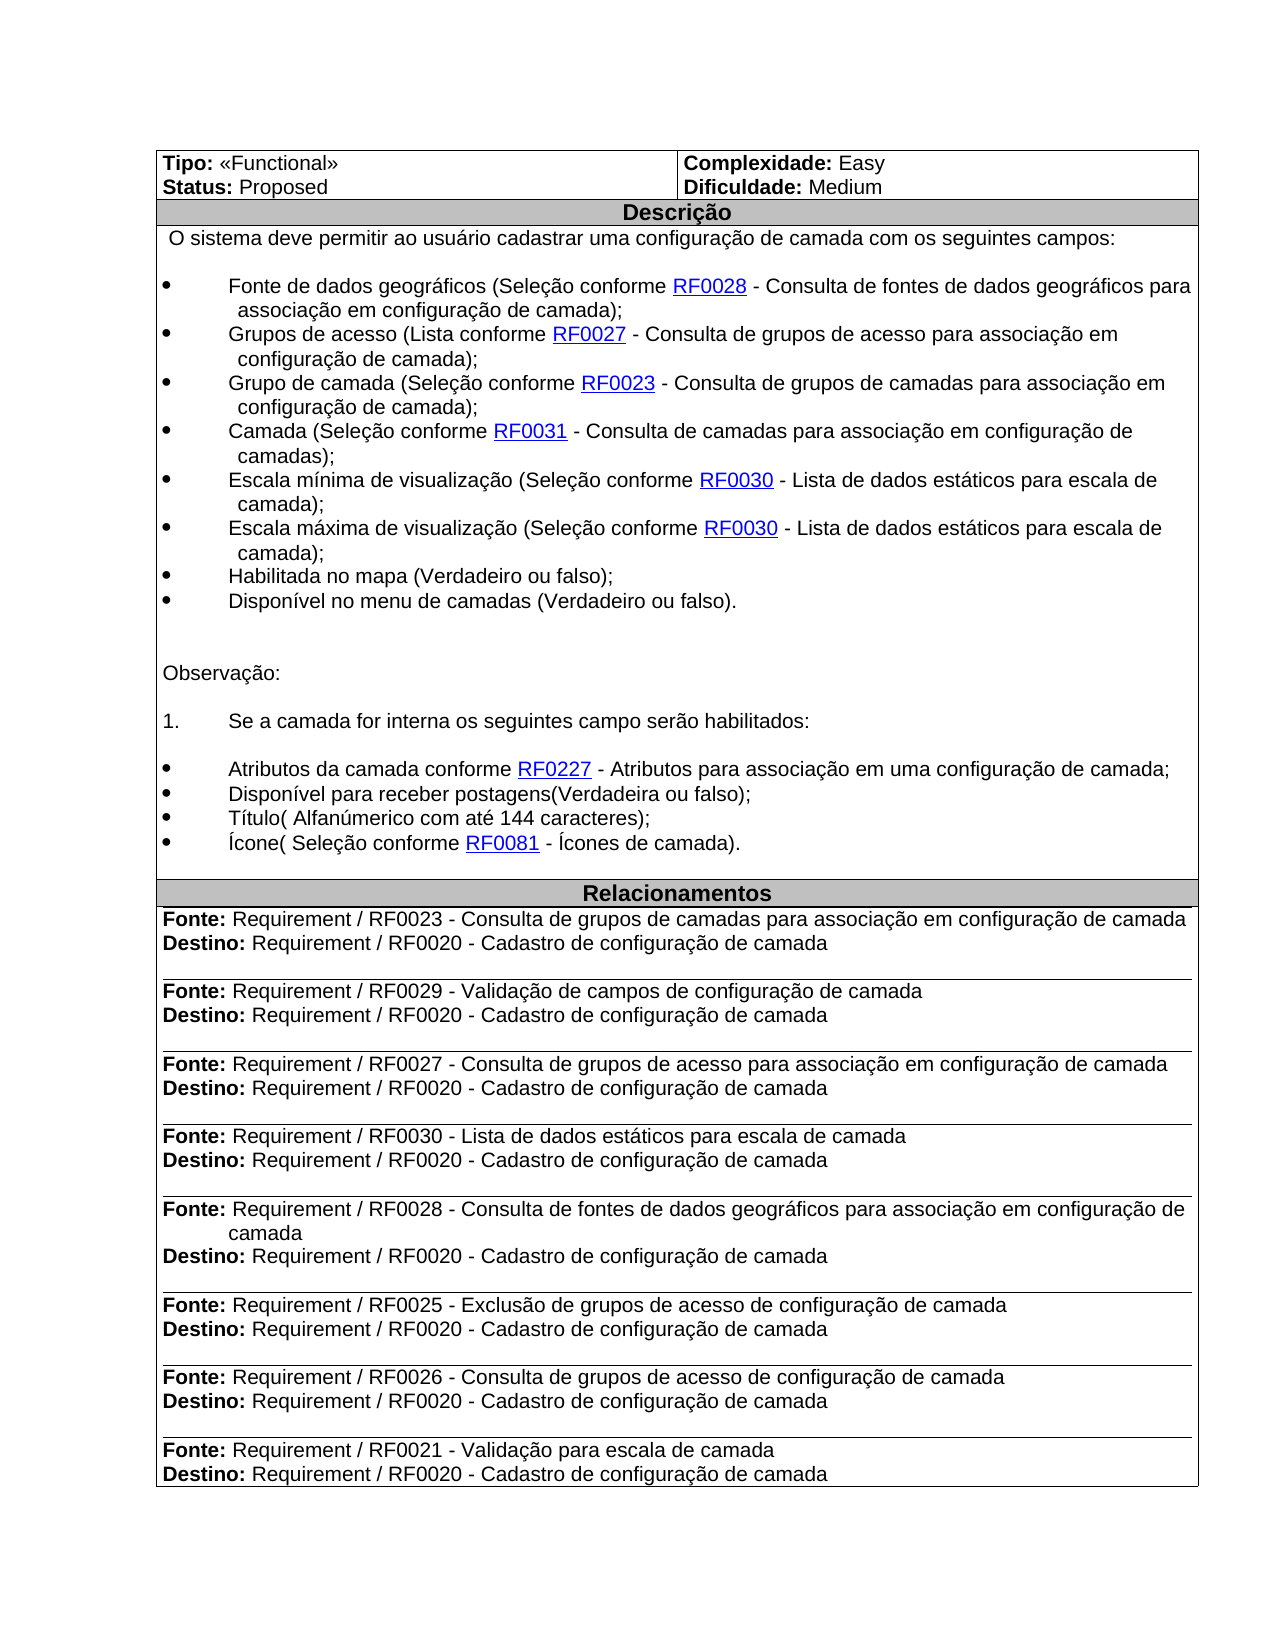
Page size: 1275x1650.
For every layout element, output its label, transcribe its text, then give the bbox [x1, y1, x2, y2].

table_cell Tipo: «Functional» Status: Proposed [157, 151, 677, 198]
table_cell Fonte: Requirement / RF0030 - Lista de dados estáticos para escala de camada Destino: Requirement / RF0020 - Cadastro de configuração de camada [163, 1125, 1192, 1196]
table_cell Fonte: Requirement / RF0021 - Validação para escala de camada Destino: Requirement / RF0020 - Cadastro de configuração de camada [163, 1438, 1192, 1486]
table_cell Descrição [157, 200, 1198, 225]
table_cell O sistema deve permitir ao usuário cadastrar uma configuração de camada com os seguintes campos: Fonte de dados geográficos (Seleção conforme RF0028 - Consulta de fontes de dados geográficos para associação em configuração de camada); Grupos de acesso (Lista conforme RF0027 - Consulta de grupos de acesso para associação em configuração de camada); Grupo de camada (Seleção conforme RF0023 - Consulta de grupos de camadas para associação em configuração de camada); Camada (Seleção conforme RF0031 - Consulta de camadas para associação em configuração de camadas); Escala mínima de visualização (Seleção conforme RF0030 - Lista de dados estáticos para escala de camada); Escala máxima de visualização (Seleção conforme RF0030 - Lista de dados estáticos para escala de camada); Habilitada no mapa (Verdadeiro ou falso); Disponível no menu de camadas (Verdadeiro ou falso). Observação: Se a camada for interna os seguintes campo serão habilitados: Atributos da camada conforme RF0227 - Atributos para associação em uma configuração de camada; Disponível para receber postagens(Verdadeira ou falso); Título( Alfanúmerico com até 144 caracteres); Ícone( Seleção conforme RF0081 - Ícones de camada). [157, 226, 1198, 879]
table_cell Fonte: Requirement / RF0029 - Validação de campos de configuração de camada Destino: Requirement / RF0020 - Cadastro de configuração de camada [163, 980, 1192, 1051]
table_cell Fonte: Requirement / RF0028 - Consulta de fontes de dados geográficos para associação em configuração de camada Destino: Requirement / RF0020 - Cadastro de configuração de camada [163, 1197, 1192, 1292]
table_cell Fonte: Requirement / RF0027 - Consulta de grupos de acesso para associação em configuração de camada Destino: Requirement / RF0020 - Cadastro de configuração de camada [163, 1052, 1192, 1123]
table_cell Complexidade: Easy Dificuldade: Medium [678, 151, 1198, 198]
table_cell [157, 907, 1198, 1486]
table_cell Fonte: Requirement / RF0026 - Consulta de grupos de acesso de configuração de camada Destino: Requirement / RF0020 - Cadastro de configuração de camada [163, 1366, 1192, 1437]
table_cell Fonte: Requirement / RF0025 - Exclusão de grupos de acesso de configuração de camada Destino: Requirement / RF0020 - Cadastro de configuração de camada [163, 1293, 1192, 1365]
table_cell Relacionamentos [157, 880, 1198, 906]
table_header Fonte: Requirement / RF0023 - Consulta de grupos de camadas para associação em configuração de camada Destino: Requirement / RF0020 - Cadastro de configuração de camada [163, 908, 1192, 979]
